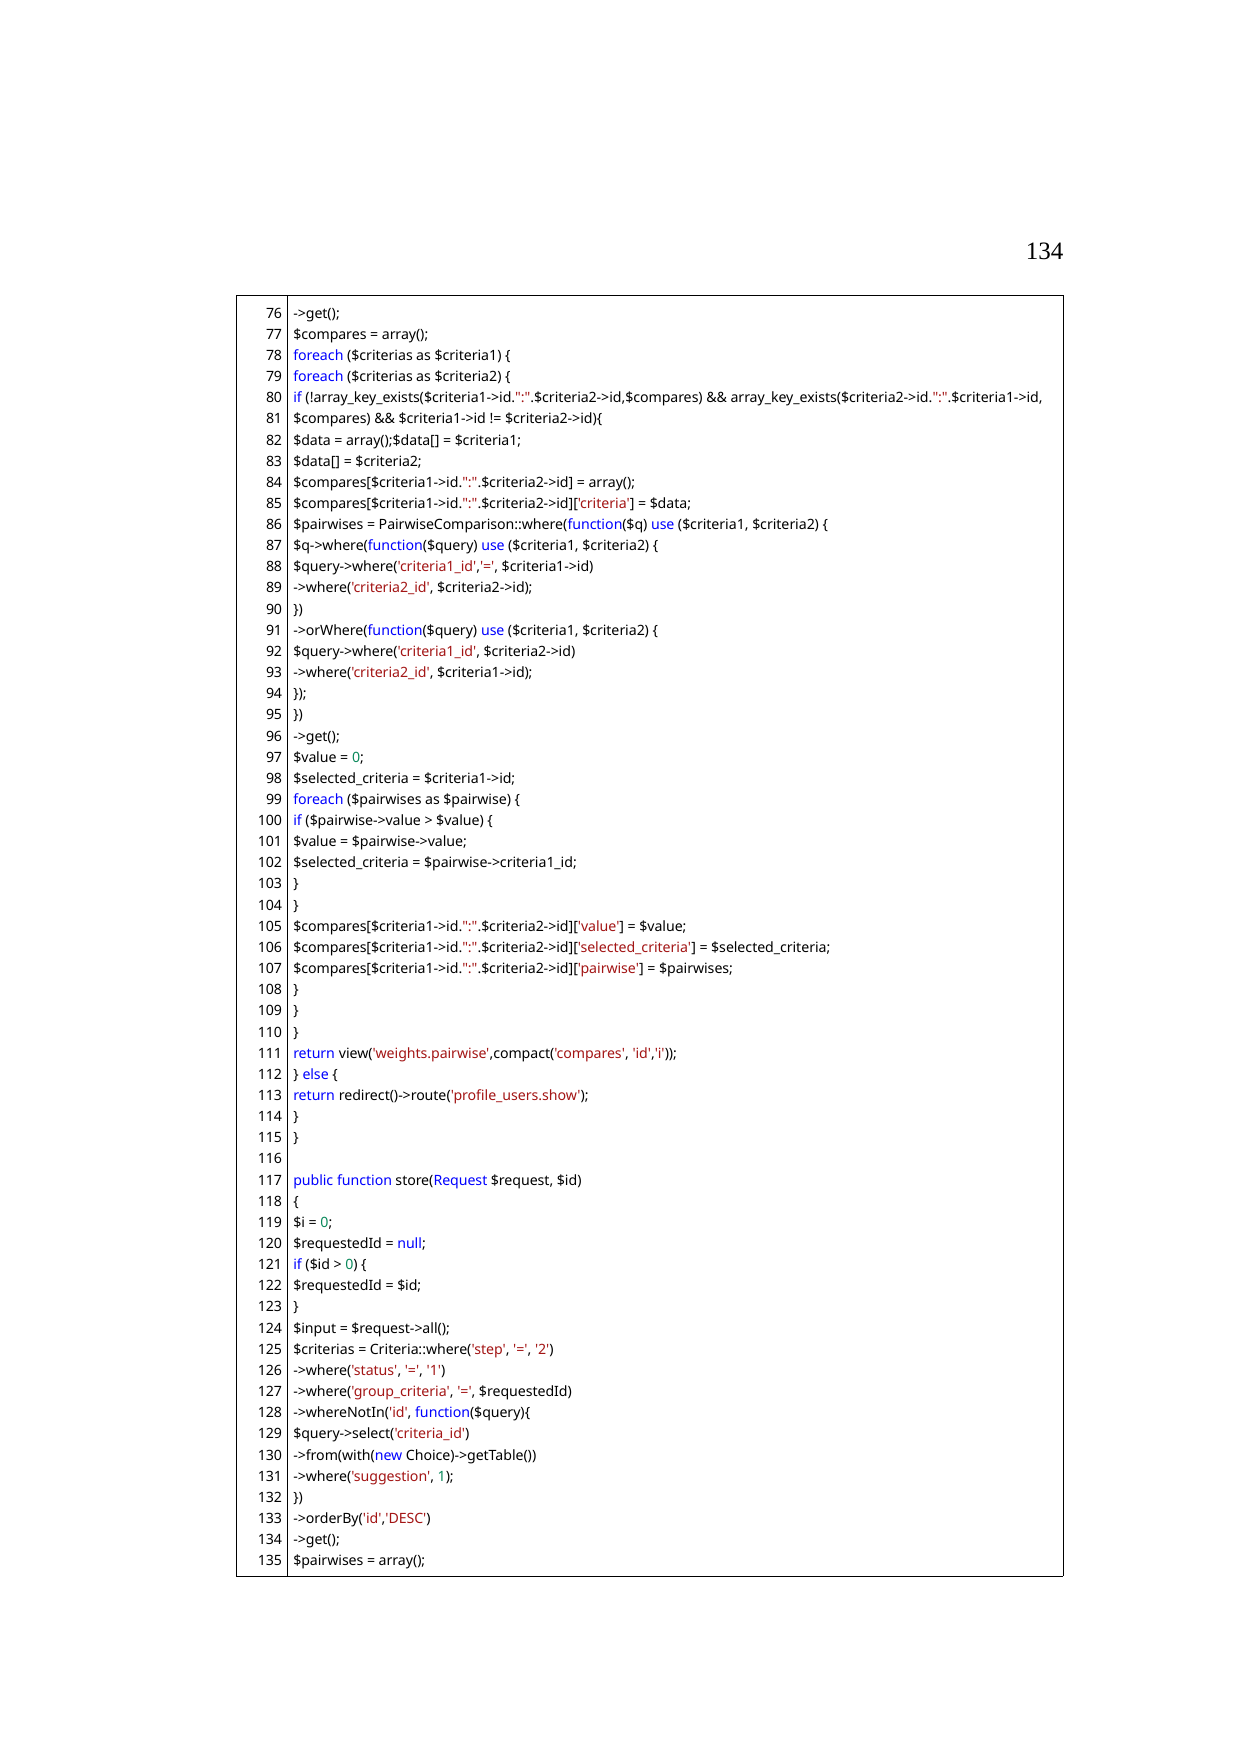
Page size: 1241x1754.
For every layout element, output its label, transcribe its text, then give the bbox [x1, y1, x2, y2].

table_header 76 77 78 79 80 81 82 83 84 85 86 87 88 89 90 91 92 93 94 95 96 97 98 99 100 101 102 103 104 105 106 107 108 109 110 111 112 113 114 115 116 117 118 119 120 121 122 123 124 125 126 127 128 129 130 131 132 133 134 135 [237, 296, 287, 1576]
table_header ->get(); $compares = array(); foreach ($criterias as $criteria1) { foreach ($criterias as $criteria2) { if (!array_key_exists($criteria1->id.":".$criteria2->id,$compares) && array_key_exists($criteria2->id.":".$criteria1->id,$compares) && $criteria1->id != $criteria2->id){ $data = array();$data[] = $criteria1; $data[] = $criteria2; $compares[$criteria1->id.":".$criteria2->id] = array(); $compares[$criteria1->id.":".$criteria2->id]['criteria'] = $data; $pairwises = PairwiseComparison::where(function($q) use ($criteria1, $criteria2) { $q->where(function($query) use ($criteria1, $criteria2) { $query->where('criteria1_id','=', $criteria1->id) ->where('criteria2_id', $criteria2->id); }) ->orWhere(function($query) use ($criteria1, $criteria2) { $query->where('criteria1_id', $criteria2->id) ->where('criteria2_id', $criteria1->id); }); }) ->get(); $value = 0; $selected_criteria = $criteria1->id; foreach ($pairwises as $pairwise) { if ($pairwise->value > $value) { $value = $pairwise->value; $selected_criteria = $pairwise->criteria1_id; } } $compares[$criteria1->id.":".$criteria2->id]['value'] = $value; $compares[$criteria1->id.":".$criteria2->id]['selected_criteria'] = $selected_criteria; $compares[$criteria1->id.":".$criteria2->id]['pairwise'] = $pairwises; } } } return view('weights.pairwise',compact('compares', 'id','i')); } else { return redirect()->route('profile_users.show'); } } public function store(Request $request, $id) { $i = 0; $requestedId = null; if ($id > 0) { $requestedId = $id; } $input = $request->all(); $criterias = Criteria::where('step', '=', '2') ->where('status', '=', '1') ->where('group_criteria', '=', $requestedId) ->whereNotIn('id', function($query){ $query->select('criteria_id') ->from(with(new Choice)->getTable()) ->where('suggestion', 1); }) ->orderBy('id','DESC') ->get(); $pairwises = array(); [288, 296, 1063, 1576]
